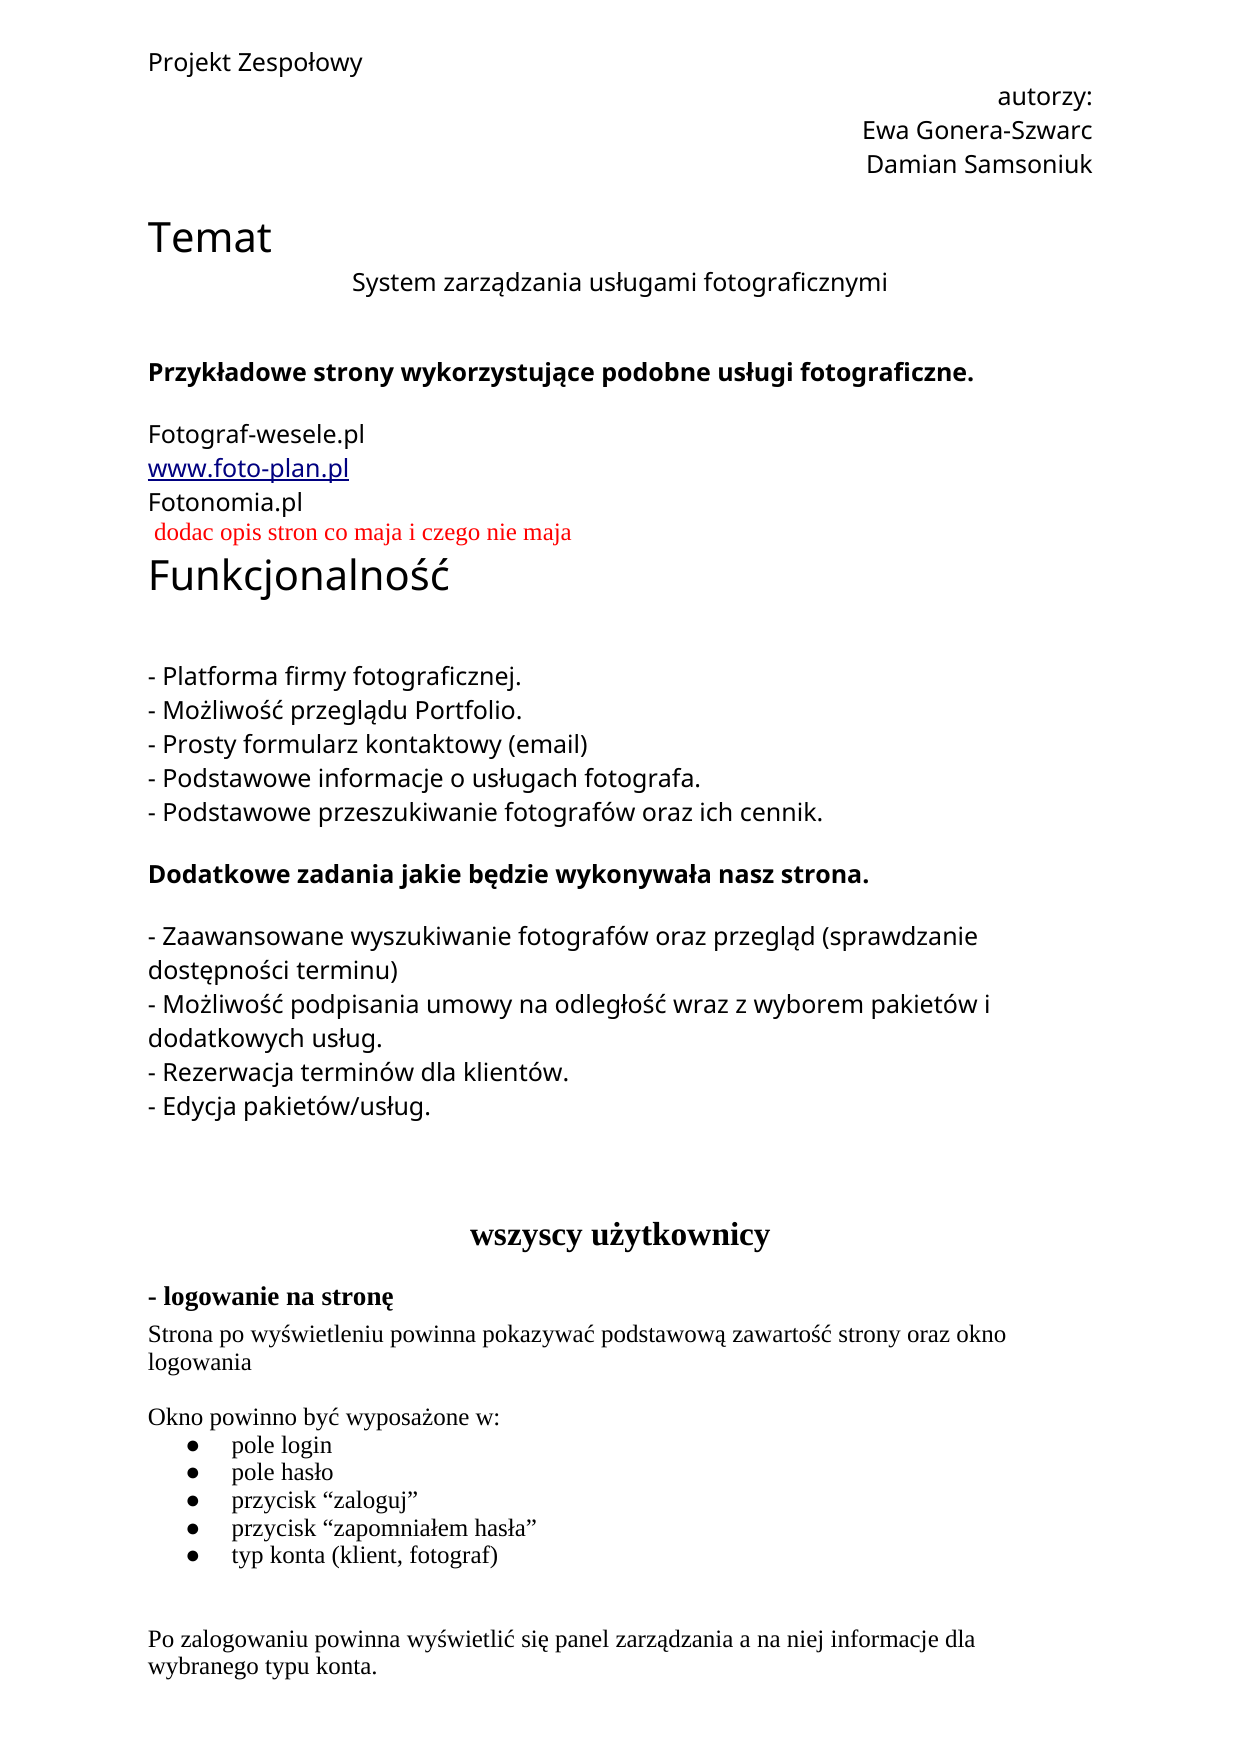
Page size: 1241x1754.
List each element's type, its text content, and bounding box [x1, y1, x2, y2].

text - Platforma firmy fotograficznej. [148, 658, 1093, 692]
text Przykładowe strony wykorzystujące podobne usługi fotograficzne. [148, 354, 1093, 389]
text ● pole hasło [185, 1458, 1093, 1486]
text www.foto-plan.pl [148, 450, 1093, 484]
text - Edycja pakietów/usług. [148, 1088, 1093, 1123]
text Okno powinno być wyposażone w: [148, 1403, 1093, 1431]
text ● pole login [185, 1431, 1093, 1458]
text Po zalogowaniu powinna wyświetlić się panel zarządzania a na niej informacje dla wybranego typu konta. [148, 1625, 1093, 1680]
subtitle wszyscy użytkownicy [148, 1216, 1093, 1252]
text dodac opis stron co maja i czego nie maja [148, 518, 1093, 546]
text Damian Samsoniuk [148, 147, 1093, 181]
text ● typ konta (klient, fotograf) [185, 1542, 1093, 1569]
text autorzy: [148, 78, 1093, 112]
text - Rezerwacja terminów dla klientów. [148, 1054, 1093, 1088]
text Fotograf-wesele.pl [148, 416, 1093, 450]
text Fotonomia.pl [148, 484, 1093, 518]
text - Podstawowe przeszukiwanie fotografów oraz ich cennik. [148, 795, 1093, 829]
text Projekt Zespołowy [148, 44, 1093, 78]
text - Podstawowe informacje o usługach fotografa. [148, 761, 1093, 795]
text Ewa Gonera-Szwarc [148, 112, 1093, 147]
text Temat [148, 208, 1093, 265]
text Dodatkowe zadania jakie będzie wykonywała nasz strona. [148, 856, 1093, 891]
text - Zaawansowane wyszukiwanie fotografów oraz przegląd (sprawdzanie dostępności terminu) [148, 918, 1093, 986]
text ● przycisk “zaloguj” [185, 1486, 1093, 1514]
text - Możliwość podpisania umowy na odległość wraz z wyborem pakietów i dodatkowych usług. [148, 986, 1093, 1054]
text ● przycisk “zapomniałem hasła” [185, 1514, 1093, 1542]
text - Prosty formularz kontaktowy (email) [148, 727, 1093, 761]
subtitle - logowanie na stronę [148, 1282, 1093, 1312]
text Strona po wyświetleniu powinna pokazywać podstawową zawartość strony oraz okno logowania [148, 1320, 1093, 1375]
text - Możliwość przeglądu Portfolio. [148, 692, 1093, 727]
text System zarządzania usługami fotograficznymi [148, 265, 1093, 299]
text Funkcjonalność [148, 546, 1093, 603]
